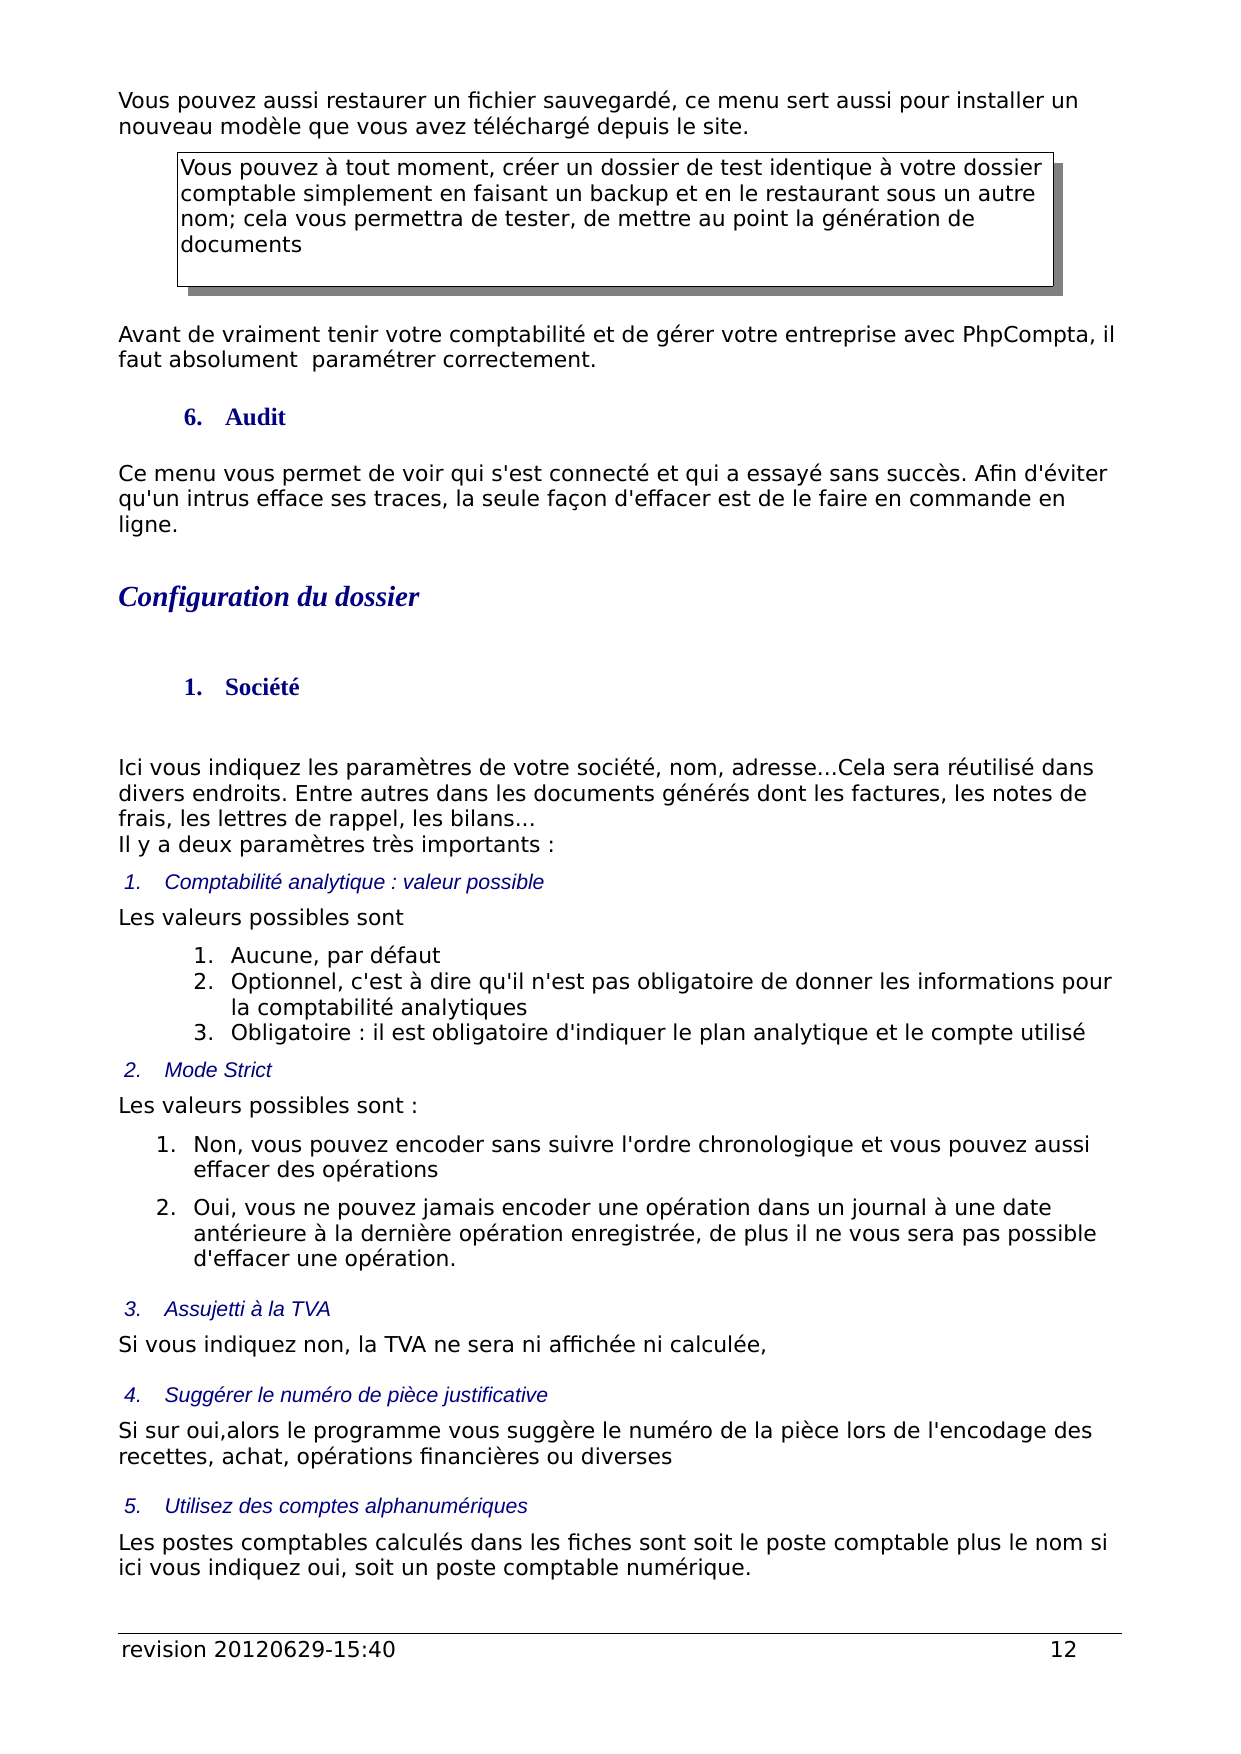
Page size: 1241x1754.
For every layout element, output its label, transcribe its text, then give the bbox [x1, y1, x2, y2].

text Les valeurs possibles sont [118, 906, 1122, 931]
text Ici vous indiquez les paramètres de votre société, nom, adresse...Cela sera réutilisé dans divers endroits. Entre autres dans les documents générés dont les factures, les notes de frais, les lettres de rappel, les bilans... [118, 755, 1122, 832]
text Si vous indiquez non, la TVA ne sera ni affichée ni calculée, [118, 1332, 1122, 1358]
text Ce menu vous permet de voir qui s'est connecté et qui a essayé sans succès. Afin d'éviter qu'un intrus efface ses traces, la seule façon d'effacer est de le faire en commande en ligne. [118, 461, 1122, 537]
subtitle Audit [177, 402, 1122, 431]
subtitle Assujetti à la TVA [118, 1296, 1122, 1321]
subtitle Utilisez des comptes alphanumériques [118, 1494, 1122, 1518]
subtitle Configuration du dossier [118, 579, 1122, 613]
list Optionnel, c'est à dire qu'il n'est pas obligatoire de donner les informations pour la comptabilité analytiques [193, 969, 1122, 1020]
text Si sur oui,alors le programme vous suggère le numéro de la pièce lors de l'encodage des recettes, achat, opérations financières ou diverses [118, 1418, 1122, 1469]
subtitle Société [177, 672, 1122, 700]
text Il y a deux paramètres très importants : [118, 832, 1122, 857]
subtitle Mode Strict [118, 1057, 1122, 1082]
subtitle Suggérer le numéro de pièce justificative [118, 1382, 1122, 1407]
list Oui, vous ne pouvez jamais encoder une opération dans un journal à une date antérieure à la dernière opération enregistrée, de plus il ne vous sera pas possible d'effacer une opération. [156, 1195, 1122, 1272]
text documents [178, 229, 1052, 257]
list Obligatoire : il est obligatoire d'indiquer le plan analytique et le compte utilisé [193, 1020, 1122, 1046]
list Non, vous pouvez encoder sans suivre l'ordre chronologique et vous pouvez aussi effacer des opérations [156, 1132, 1122, 1183]
text Les valeurs possibles sont : [118, 1094, 1122, 1119]
text Vous pouvez aussi restaurer un fichier sauvegardé, ce menu sert aussi pour installer un nouveau modèle que vous avez téléchargé depuis le site. [118, 88, 1122, 139]
text Vous pouvez à tout moment, créer un dossier de test identique à votre dossier comptable simplement en faisant un backup et en le restaurant sous un autre nom; cela vous permettra de tester, de mettre au point la génération de [178, 153, 1052, 229]
list Aucune, par défaut [193, 943, 1122, 969]
text Les postes comptables calculés dans les fiches sont soit le poste comptable plus le nom si ici vous indiquez oui, soit un poste comptable numérique. [118, 1530, 1122, 1581]
text Avant de vraiment tenir votre comptabilité et de gérer votre entreprise avec PhpCompta, il faut absolument paramétrer correctement. [118, 322, 1122, 373]
subtitle Comptabilité analytique : valeur possible [118, 869, 1122, 894]
